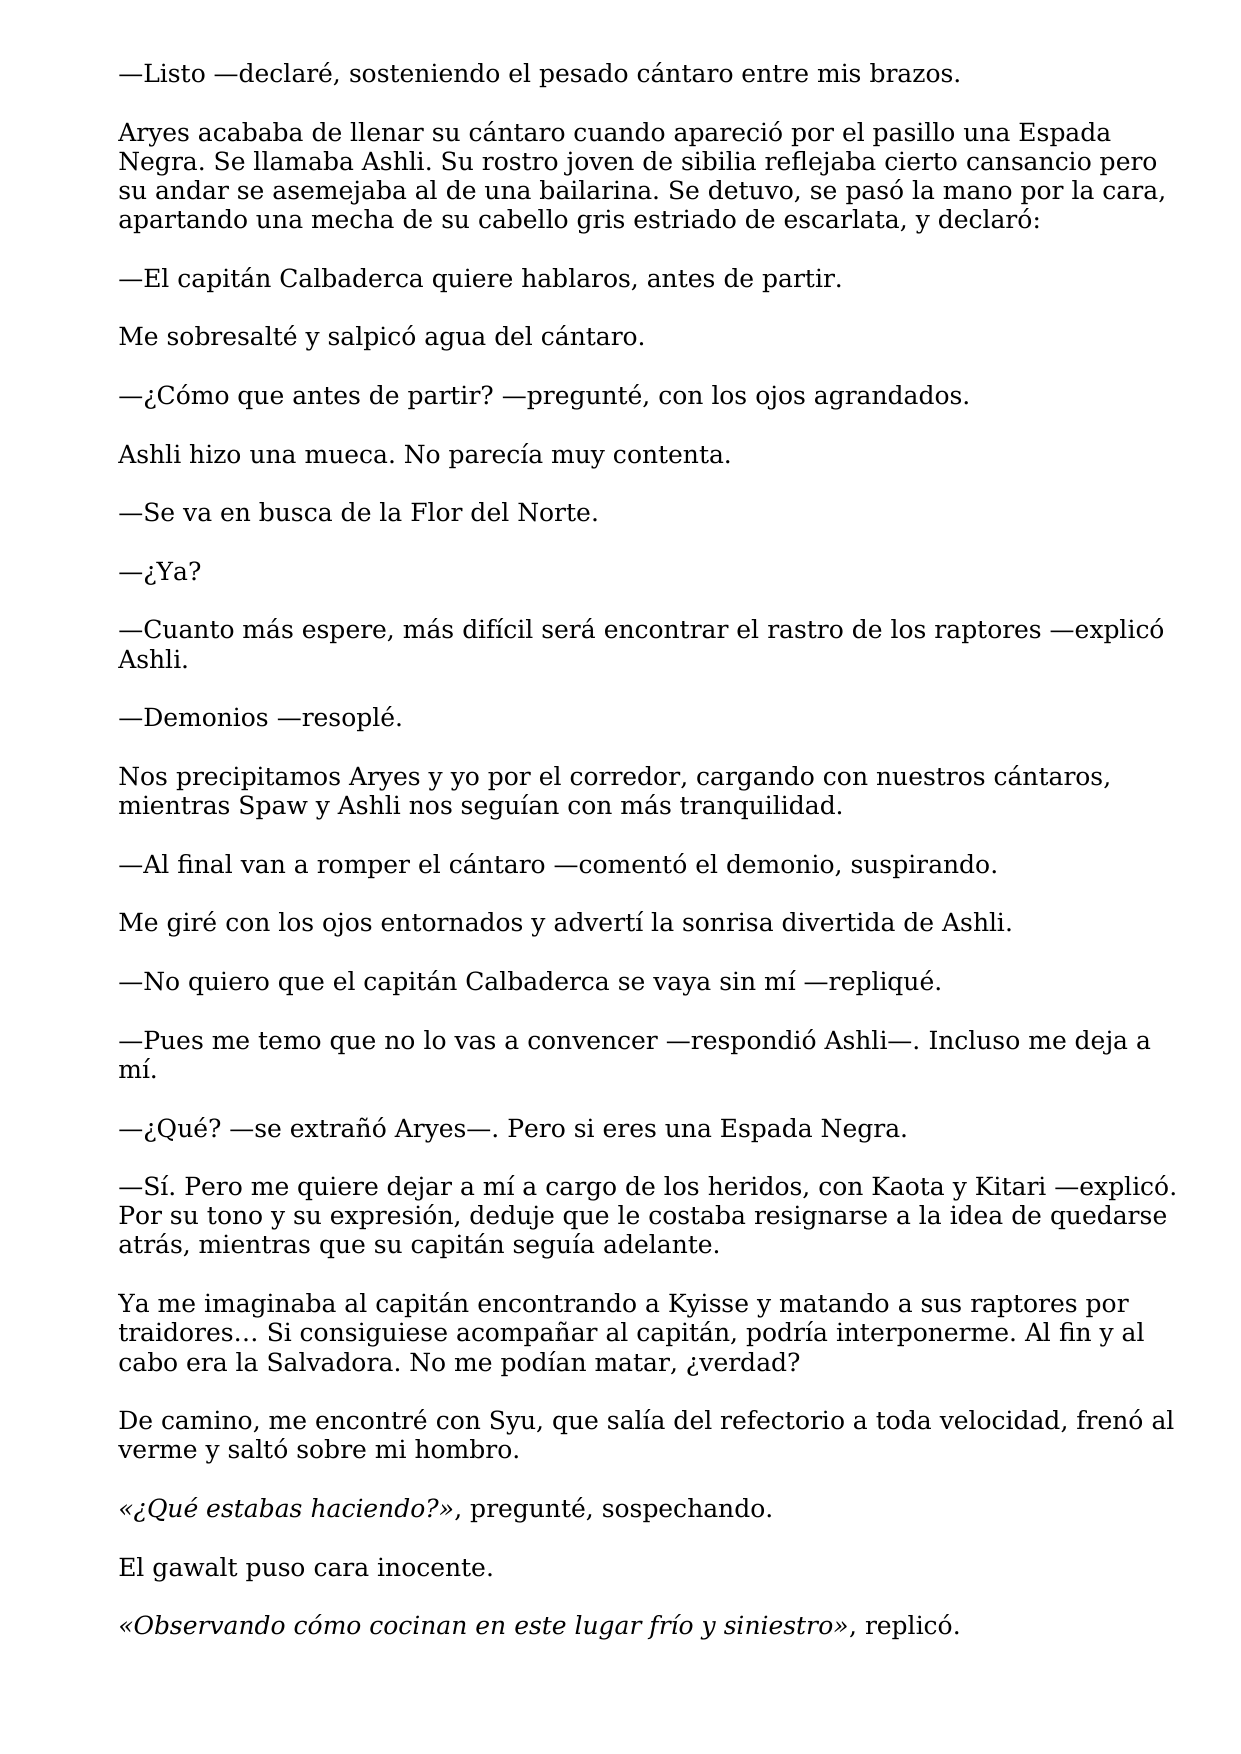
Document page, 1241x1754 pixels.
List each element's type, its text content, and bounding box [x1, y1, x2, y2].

text Aryes acababa de llenar su cántaro cuando apareció por el pasillo una Espada Negra. Se llamaba Ashli. Su rostro joven de sibilia reflejaba cierto cansancio pero su andar se asemejaba al de una bailarina. Se detuvo, se pasó la mano por la cara, apartando una mecha de su cabello gris estriado de escarlata, y declaró: [118, 118, 1181, 234]
text —No quiero que el capitán Calbaderca se vaya sin mí —repliqué. [118, 967, 1181, 996]
text —Pues me temo que no lo vas a convencer —respondió Ashli—. Incluso me deja a mí. [118, 1026, 1181, 1084]
text —El capitán Calbaderca quiere hablaros, antes de partir. [118, 264, 1181, 293]
text «Observando cómo cocinan en este lugar frío y siniestro», replicó. [118, 1611, 1181, 1641]
text —Cuanto más espere, más difícil será encontrar el rastro de los raptores —explicó Ashli. [118, 616, 1181, 674]
text —Al final van a romper el cántaro —comentó el demonio, suspirando. [118, 850, 1181, 879]
text «¿Qué estabas haciendo?», pregunté, sospechando. [118, 1494, 1181, 1523]
text —¿Qué? —se extrañó Aryes—. Pero si eres una Espada Negra. [118, 1114, 1181, 1143]
text —Sí. Pero me quiere dejar a mí a cargo de los heridos, con Kaota y Kitari —explicó. Por su tono y su expresión, deduje que le costaba resignarse a la idea de quedarse atrás, mientras que su capitán seguía adelante. [118, 1172, 1181, 1260]
text —¿Cómo que antes de partir? —pregunté, con los ojos agrandados. [118, 381, 1181, 410]
text El gawalt puso cara inocente. [118, 1553, 1181, 1582]
text Nos precipitamos Aryes y yo por el corredor, cargando con nuestros cántaros, mientras Spaw y Ashli nos seguían con más tranquilidad. [118, 762, 1181, 821]
text —Demonios —resoplé. [118, 703, 1181, 733]
text Me giré con los ojos entornados y advertí la sonrisa divertida de Ashli. [118, 909, 1181, 938]
text Ya me imaginaba al capitán encontrando a Kyisse y matando a sus raptores por traidores… Si consiguiese acompañar al capitán, podría interponerme. Al fin y al cabo era la Salvadora. No me podían matar, ¿verdad? [118, 1289, 1181, 1377]
text De camino, me encontré con Syu, que salía del refectorio a toda velocidad, frenó al verme y saltó sobre mi hombro. [118, 1406, 1181, 1465]
text Me sobresalté y salpicó agua del cántaro. [118, 322, 1181, 352]
text —¿Ya? [118, 557, 1181, 586]
text Ashli hizo una mueca. No parecía muy contenta. [118, 440, 1181, 469]
text —Se va en busca de la Flor del Norte. [118, 498, 1181, 528]
text —Listo —declaré, sosteniendo el pesado cántaro entre mis brazos. [118, 59, 1181, 88]
